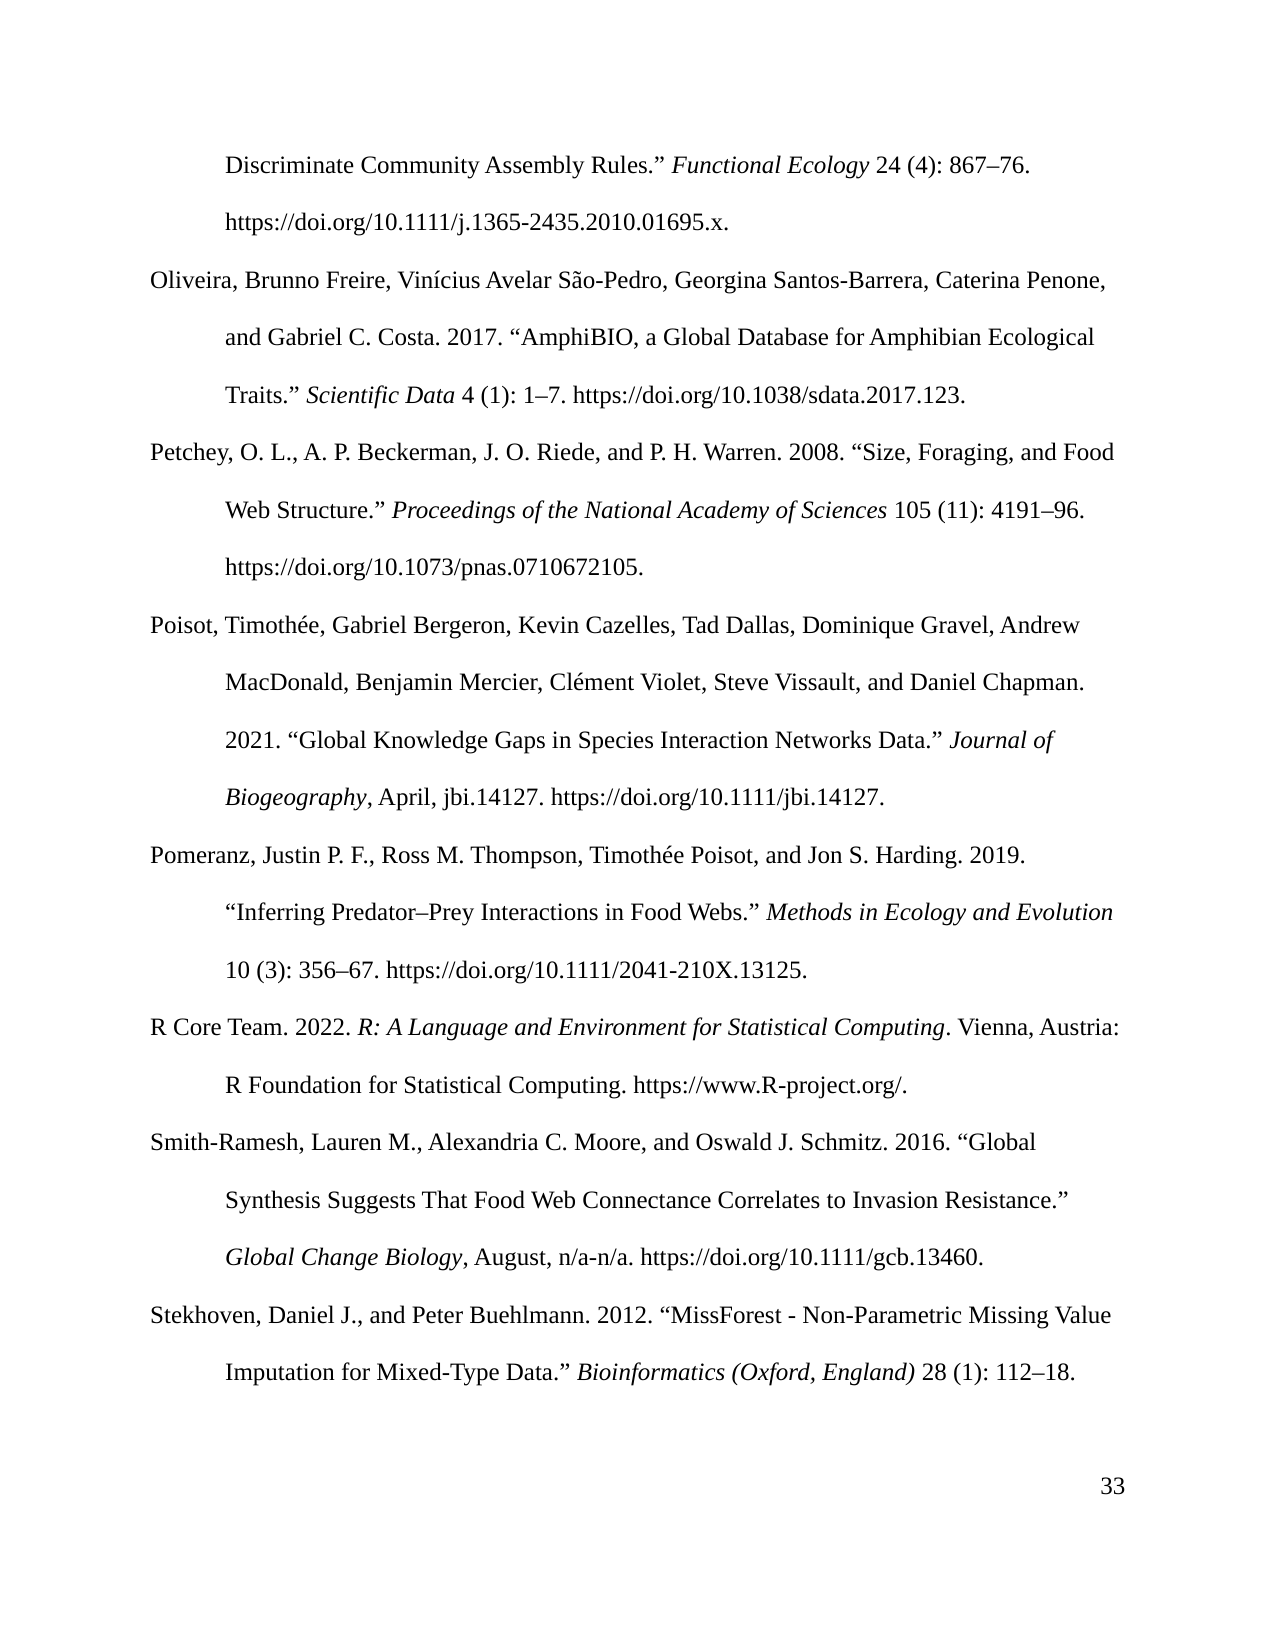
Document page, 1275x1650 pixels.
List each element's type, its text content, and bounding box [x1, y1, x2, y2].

text Stekhoven, Daniel J., and Peter Buehlmann. 2012. “MissForest - Non-Parametric Missing Value Imputation for Mixed-Type Data.” Bioinformatics (Oxford, England) 28 (1): 112–18. [150, 1300, 1125, 1386]
text Discriminate Community Assembly Rules.” Functional Ecology 24 (4): 867–76. https://doi.org/10.1111/j.1365-2435.2010.01695.x. [150, 150, 1125, 236]
text R Core Team. 2022. R: A Language and Environment for Statistical Computing. Vienna, Austria: R Foundation for Statistical Computing. https://www.R-project.org/. [150, 1012, 1125, 1099]
text Poisot, Timothée, Gabriel Bergeron, Kevin Cazelles, Tad Dallas, Dominique Gravel, Andrew MacDonald, Benjamin Mercier, Clément Violet, Steve Vissault, and Daniel Chapman. 2021. “Global Knowledge Gaps in Species Interaction Networks Data.” Journal of Biogeography, April, jbi.14127. https://doi.org/10.1111/jbi.14127. [150, 610, 1125, 811]
text Petchey, O. L., A. P. Beckerman, J. O. Riede, and P. H. Warren. 2008. “Size, Foraging, and Food Web Structure.” Proceedings of the National Academy of Sciences 105 (11): 4191–96. https://doi.org/10.1073/pnas.0710672105. [150, 437, 1125, 581]
text Oliveira, Brunno Freire, Vinícius Avelar São-Pedro, Georgina Santos-Barrera, Caterina Penone, and Gabriel C. Costa. 2017. “AmphiBIO, a Global Database for Amphibian Ecological Traits.” Scientific Data 4 (1): 1–7. https://doi.org/10.1038/sdata.2017.123. [150, 265, 1125, 409]
text Smith-Ramesh, Lauren M., Alexandria C. Moore, and Oswald J. Schmitz. 2016. “Global Synthesis Suggests That Food Web Connectance Correlates to Invasion Resistance.” Global Change Biology, August, n/a-n/a. https://doi.org/10.1111/gcb.13460. [150, 1127, 1125, 1271]
text Pomeranz, Justin P. F., Ross M. Thompson, Timothée Poisot, and Jon S. Harding. 2019. “Inferring Predator–Prey Interactions in Food Webs.” Methods in Ecology and Evolution 10 (3): 356–67. https://doi.org/10.1111/2041-210X.13125. [150, 840, 1125, 984]
